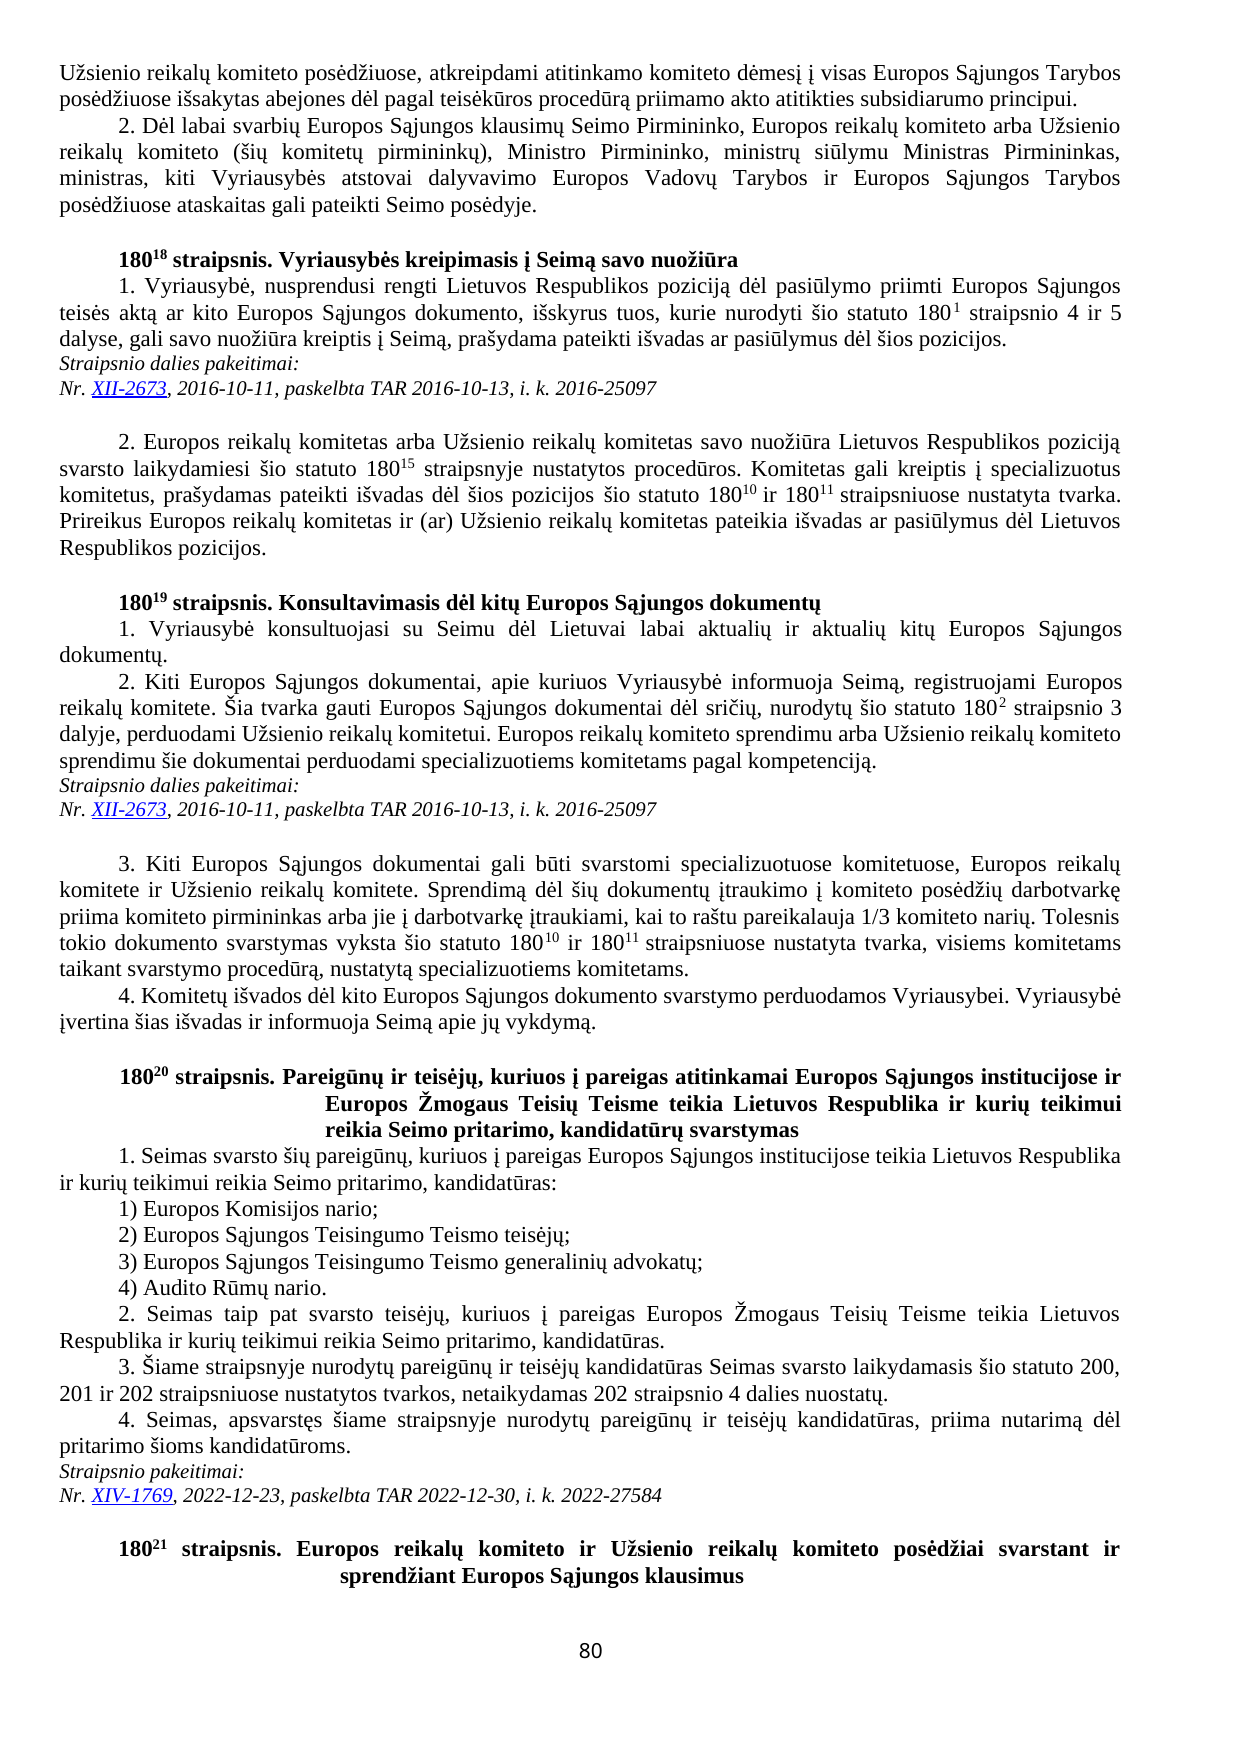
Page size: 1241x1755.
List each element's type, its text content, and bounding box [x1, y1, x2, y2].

text 4. Seimas, apsvarstęs šiame straipsnyje nurodytų pareigūnų ir teisėjų kandidatūras, priima nutarimą dėl pritarimo šioms kandidatūroms. [59, 1406, 1122, 1459]
text 18021 straipsnis. Europos reikalų komiteto ir Užsienio reikalų komiteto posėdžiai svarstant ir sprendžiant Europos Sąjungos klausimus [118, 1536, 1122, 1588]
text Nr. XII-2673, 2016-10-11, paskelbta TAR 2016-10-13, i. k. 2016-25097 [59, 797, 1122, 821]
text 2) Europos Sąjungos Teisingumo Teismo teisėjų; [59, 1221, 1122, 1248]
text 1. Vyriausybė, nusprendusi rengti Lietuvos Respublikos poziciją dėl pasiūlymo priimti Europos Sąjungos teisės aktą ar kito Europos Sąjungos dokumento, išskyrus tuos, kurie nurodyti šio statuto 1801 straipsnio 4 ir 5 dalyse, gali savo nuožiūra kreiptis į Seimą, prašydama pateikti išvadas ar pasiūlymus dėl šios pozicijos. [59, 272, 1122, 351]
text 2. Kiti Europos Sąjungos dokumentai, apie kuriuos Vyriausybė informuoja Seimą, registruojami Europos reikalų komitete. Šia tvarka gauti Europos Sąjungos dokumentai dėl sričių, nurodytų šio statuto 1802 straipsnio 3 dalyje, perduodami Užsienio reikalų komitetui. Europos reikalų komiteto sprendimu arba Užsienio reikalų komiteto sprendimu šie dokumentai perduodami specializuotiems komitetams pagal kompetenciją. [59, 668, 1122, 773]
text 1. Seimas svarsto šių pareigūnų, kuriuos į pareigas Europos Sąjungos institucijose teikia Lietuvos Respublika ir kurių teikimui reikia Seimo pritarimo, kandidatūras: [59, 1142, 1122, 1195]
text 18018 straipsnis. Vyriausybės kreipimasis į Seimą savo nuožiūra [59, 246, 1122, 272]
text 3. Kiti Europos Sąjungos dokumentai gali būti svarstomi specializuotuose komitetuose, Europos reikalų komitete ir Užsienio reikalų komitete. Sprendimą dėl šių dokumentų įtraukimo į komiteto posėdžių darbotvarkę priima komiteto pirmininkas arba jie į darbotvarkę įtraukiami, kai to raštu pareikalauja 1/3 komiteto narių. Tolesnis tokio dokumento svarstymas vyksta šio statuto 18010 ir 18011 straipsniuose nustatyta tvarka, visiems komitetams taikant svarstymo procedūrą, nustatytą specializuotiems komitetams. [59, 850, 1122, 982]
text 1) Europos Komisijos nario; [59, 1195, 1122, 1221]
text Nr. XIV-1769, 2022-12-23, paskelbta TAR 2022-12-30, i. k. 2022-27584 [59, 1483, 1122, 1507]
text 18019 straipsnis. Konsultavimasis dėl kitų Europos Sąjungos dokumentų [59, 589, 1122, 615]
text 3. Šiame straipsnyje nurodytų pareigūnų ir teisėjų kandidatūras Seimas svarsto laikydamasis šio statuto 200, 201 ir 202 straipsniuose nustatytos tvarkos, netaikydamas 202 straipsnio 4 dalies nuostatų. [59, 1353, 1122, 1406]
text 18020 straipsnis. Pareigūnų ir teisėjų, kuriuos į pareigas atitinkamai Europos Sąjungos institucijose ir Europos Žmogaus Teisių Teisme teikia Lietuvos Respublika ir kurių teikimui reikia Seimo pritarimo, kandidatūrų svarstymas [119, 1063, 1122, 1142]
text 4) Audito Rūmų nario. [59, 1274, 1122, 1301]
text Užsienio reikalų komiteto posėdžiuose, atkreipdami atitinkamo komiteto dėmesį į visas Europos Sąjungos Tarybos posėdžiuose išsakytas abejones dėl pagal teisėkūros procedūrą priimamo akto atitikties subsidiarumo principui. [59, 59, 1122, 112]
text Straipsnio pakeitimai: [59, 1459, 1122, 1483]
text 3) Europos Sąjungos Teisingumo Teismo generalinių advokatų; [59, 1248, 1122, 1274]
text 2. Europos reikalų komitetas arba Užsienio reikalų komitetas savo nuožiūra Lietuvos Respublikos poziciją svarsto laikydamiesi šio statuto 18015 straipsnyje nustatytos procedūros. Komitetas gali kreiptis į specializuotus komitetus, prašydamas pateikti išvadas dėl šios pozicijos šio statuto 18010 ir 18011 straipsniuose nustatyta tvarka. Prireikus Europos reikalų komitetas ir (ar) Užsienio reikalų komitetas pateikia išvadas ar pasiūlymus dėl Lietuvos Respublikos pozicijos. [59, 428, 1122, 560]
text Nr. XII-2673, 2016-10-11, paskelbta TAR 2016-10-13, i. k. 2016-25097 [59, 375, 1122, 399]
text Straipsnio dalies pakeitimai: [59, 773, 1122, 797]
text 1. Vyriausybė konsultuojasi su Seimu dėl Lietuvai labai aktualių ir aktualių kitų Europos Sąjungos dokumentų. [59, 615, 1122, 668]
text 4. Komitetų išvados dėl kito Europos Sąjungos dokumento svarstymo perduodamos Vyriausybei. Vyriausybė įvertina šias išvadas ir informuoja Seimą apie jų vykdymą. [59, 982, 1122, 1034]
text Straipsnio dalies pakeitimai: [59, 351, 1122, 375]
text 2. Seimas taip pat svarsto teisėjų, kuriuos į pareigas Europos Žmogaus Teisių Teisme teikia Lietuvos Respublika ir kurių teikimui reikia Seimo pritarimo, kandidatūras. [59, 1301, 1122, 1353]
text 2. Dėl labai svarbių Europos Sąjungos klausimų Seimo Pirmininko, Europos reikalų komiteto arba Užsienio reikalų komiteto (šių komitetų pirmininkų), Ministro Pirmininko, ministrų siūlymu Ministras Pirmininkas, ministras, kiti Vyriausybės atstovai dalyvavimo Europos Vadovų Tarybos ir Europos Sąjungos Tarybos posėdžiuose ataskaitas gali pateikti Seimo posėdyje. [59, 112, 1122, 217]
